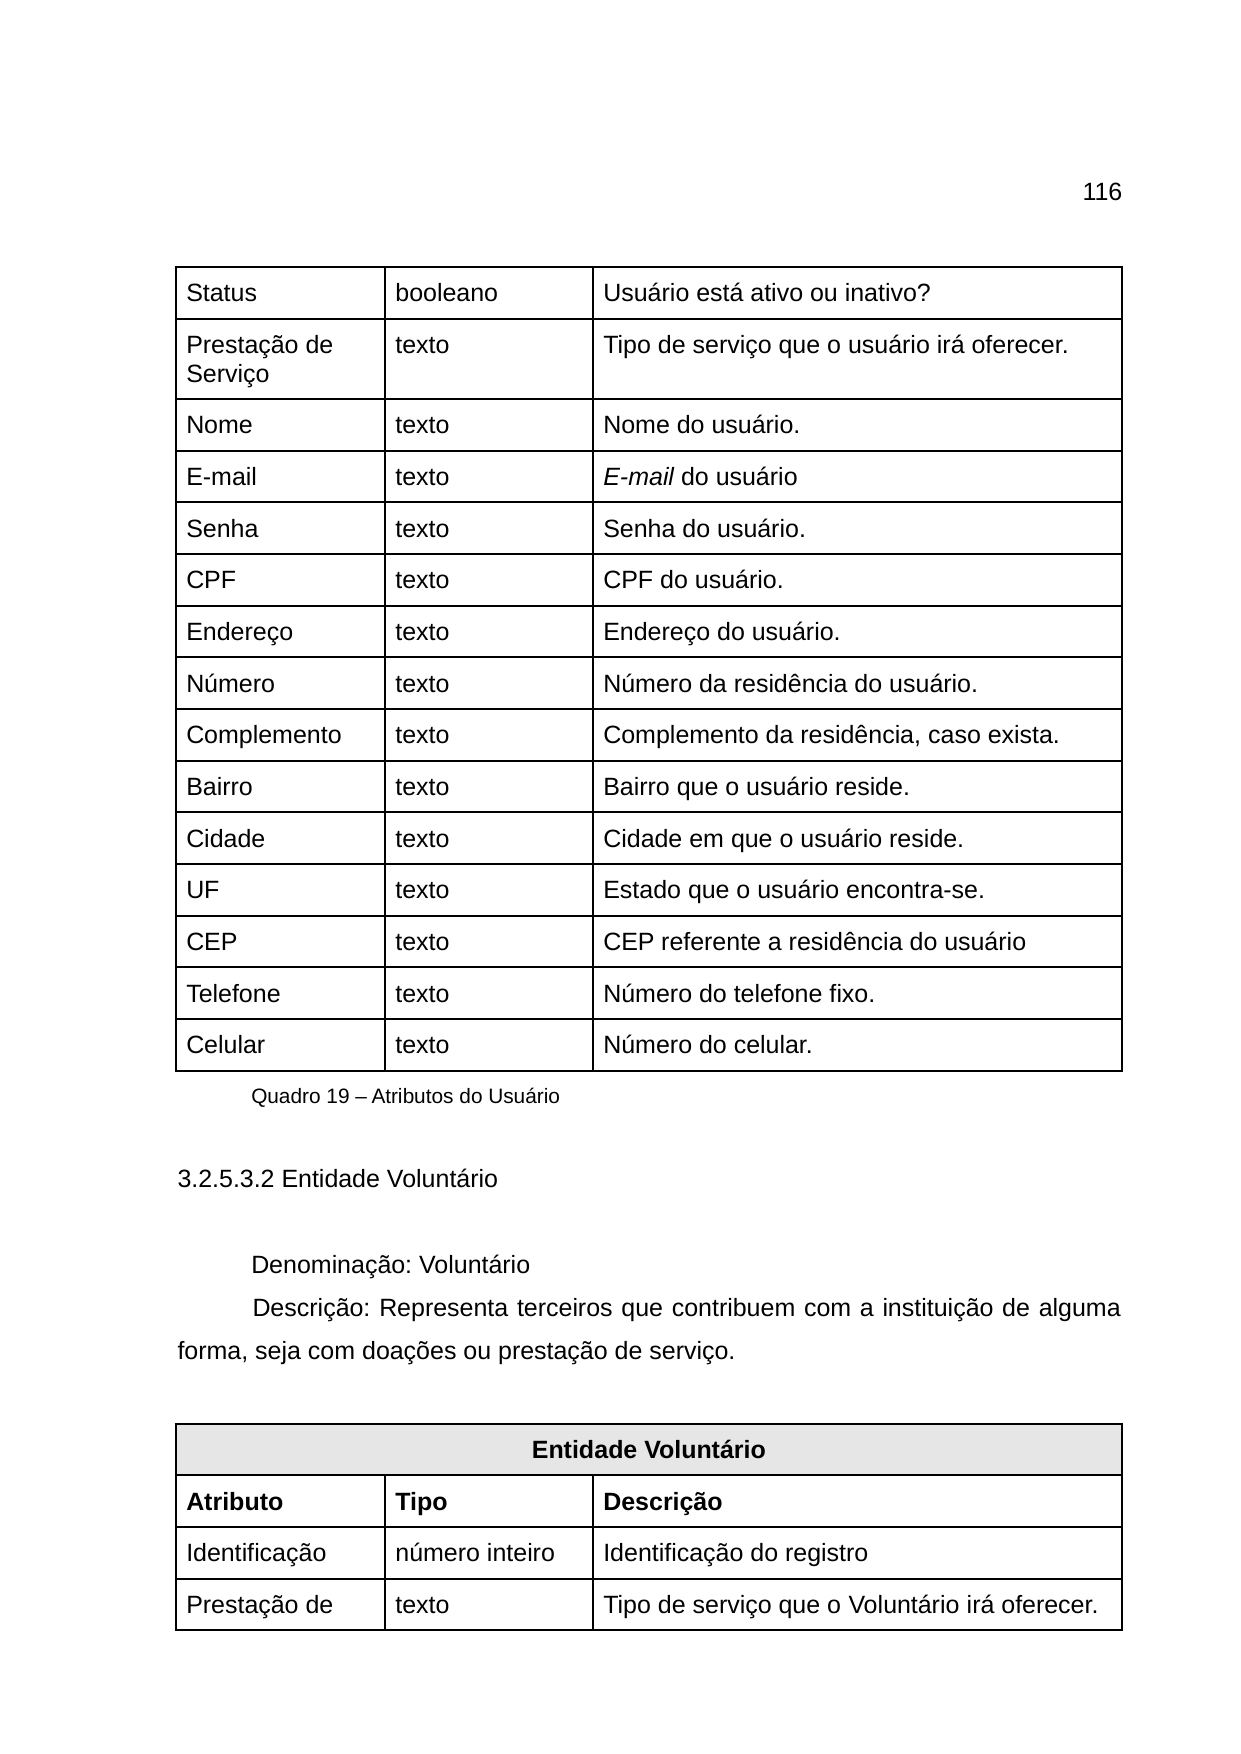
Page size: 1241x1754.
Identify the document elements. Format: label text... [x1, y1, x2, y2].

table_cell Celular [177, 1020, 384, 1069]
text Denominação: Voluntário [177, 1250, 1122, 1279]
table_cell E-mail [177, 452, 384, 501]
table_cell Senha do usuário. [594, 503, 1121, 553]
table_cell texto [386, 762, 592, 811]
table_cell texto [386, 320, 592, 398]
table_cell CPF do usuário. [594, 555, 1121, 604]
table_cell texto [386, 1580, 592, 1629]
table_cell Nome [177, 400, 384, 449]
text 3.2.5.3.2 Entidade Voluntário [177, 1164, 1122, 1192]
table_cell booleano [386, 268, 592, 317]
table_cell texto [386, 607, 592, 656]
table_cell Cidade [177, 813, 384, 863]
table_cell Prestação de Serviço [177, 320, 384, 398]
table_cell texto [386, 813, 592, 863]
table_cell CEP referente a residência do usuário [594, 917, 1121, 966]
table_cell Endereço [177, 607, 384, 656]
table_cell Estado que o usuário encontra-se. [594, 865, 1121, 914]
table_cell Nome do usuário. [594, 400, 1121, 449]
table_cell texto [386, 658, 592, 708]
table_cell Endereço do usuário. [594, 607, 1121, 656]
table_cell E-mail do usuário [594, 452, 1121, 501]
table_cell Complemento da residência, caso exista. [594, 710, 1121, 759]
table_cell número inteiro [386, 1528, 592, 1577]
table_cell Identificação do registro [594, 1528, 1121, 1577]
table_cell Identificação [177, 1528, 384, 1577]
table_cell Status [177, 268, 384, 317]
table_cell Usuário está ativo ou inativo? [594, 268, 1121, 317]
table_cell CPF [177, 555, 384, 604]
table_cell texto [386, 555, 592, 604]
table_cell Bairro [177, 762, 384, 811]
table_cell Prestação de [177, 1580, 384, 1629]
table_cell Tipo [386, 1476, 592, 1526]
table_cell Tipo de serviço que o Voluntário irá oferecer. [594, 1580, 1121, 1629]
table_cell Descrição [594, 1476, 1121, 1526]
text Descrição: Representa terceiros que contribuem com a instituição de alguma forma, seja com doações ou prestação de serviço. [177, 1293, 1122, 1365]
table_cell UF [177, 865, 384, 914]
table_cell Cidade em que o usuário reside. [594, 813, 1121, 863]
table_cell Número da residência do usuário. [594, 658, 1121, 708]
table_cell Número do celular. [594, 1020, 1121, 1069]
table_cell texto [386, 503, 592, 553]
table_cell Complemento [177, 710, 384, 759]
table_cell texto [386, 400, 592, 449]
table_cell Tipo de serviço que o usuário irá oferecer. [594, 320, 1121, 398]
text Quadro 19 – Atributos do Usuário [177, 1084, 1122, 1108]
table_cell texto [386, 968, 592, 1018]
table_cell Telefone [177, 968, 384, 1018]
table_cell Senha [177, 503, 384, 553]
table_header Entidade Voluntário [177, 1425, 1121, 1474]
table_cell CEP [177, 917, 384, 966]
table_cell texto [386, 452, 592, 501]
table_cell Bairro que o usuário reside. [594, 762, 1121, 811]
table_cell Atributo [177, 1476, 384, 1526]
table_cell texto [386, 710, 592, 759]
table_cell texto [386, 1020, 592, 1069]
table_cell texto [386, 917, 592, 966]
table_cell Número do telefone fixo. [594, 968, 1121, 1018]
table_cell texto [386, 865, 592, 914]
table_cell Número [177, 658, 384, 708]
